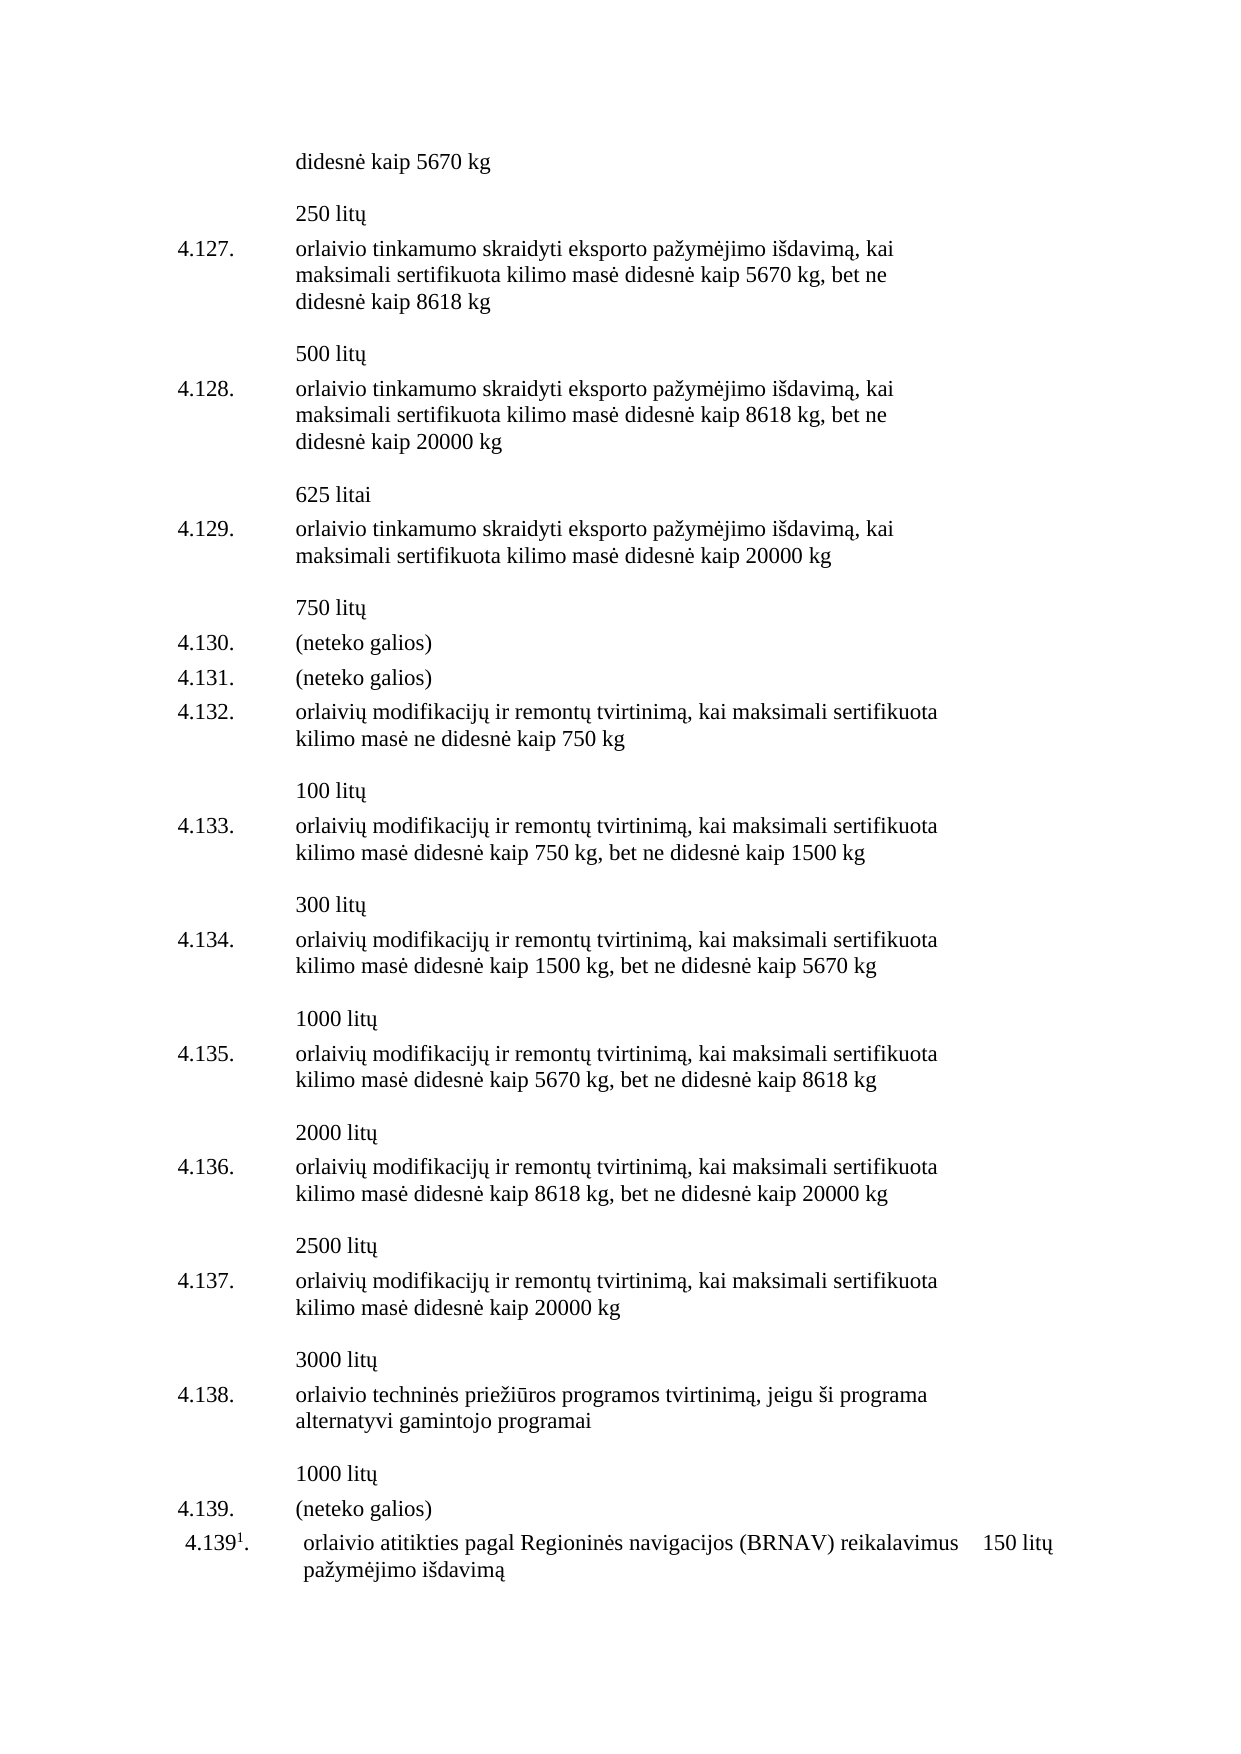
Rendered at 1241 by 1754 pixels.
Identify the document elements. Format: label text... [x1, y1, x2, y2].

text 4.136. orlaivių modifikacijų ir remontų tvirtinimą, kai maksimali sertifikuota kilimo masė didesnė kaip 8618 kg, bet ne didesnė kaip 20000 kg 2500 litų [177, 1153, 945, 1259]
table_header orlaivio atitikties pagal Regioninės navigacijos (BRNAV) reikalavimus pažymėjimo išdavimą [292, 1529, 971, 1590]
text 4.130. (neteko galios) [177, 629, 945, 655]
text 4.135. orlaivių modifikacijų ir remontų tvirtinimą, kai maksimali sertifikuota kilimo masė didesnė kaip 5670 kg, bet ne didesnė kaip 8618 kg 2000 litų [177, 1040, 945, 1145]
text 4.131. (neteko galios) [177, 664, 945, 690]
text didesnė kaip 5670 kg 250 litų [177, 148, 945, 227]
table_header 150 litų [971, 1529, 1144, 1590]
text 4.129. orlaivio tinkamumo skraidyti eksporto pažymėjimo išdavimą, kai maksimali sertifikuota kilimo masė didesnė kaip 20000 kg 750 litų [177, 515, 945, 621]
text 4.127. orlaivio tinkamumo skraidyti eksporto pažymėjimo išdavimą, kai maksimali sertifikuota kilimo masė didesnė kaip 5670 kg, bet ne didesnė kaip 8618 kg 500 litų [177, 235, 945, 367]
text 4.128. orlaivio tinkamumo skraidyti eksporto pažymėjimo išdavimą, kai maksimali sertifikuota kilimo masė didesnė kaip 8618 kg, bet ne didesnė kaip 20000 kg 625 litai [177, 375, 945, 507]
text 4.134. orlaivių modifikacijų ir remontų tvirtinimą, kai maksimali sertifikuota kilimo masė didesnė kaip 1500 kg, bet ne didesnė kaip 5670 kg 1000 litų [177, 926, 945, 1031]
text 4.137. orlaivių modifikacijų ir remontų tvirtinimą, kai maksimali sertifikuota kilimo masė didesnė kaip 20000 kg 3000 litų [177, 1267, 945, 1373]
text 4.133. orlaivių modifikacijų ir remontų tvirtinimą, kai maksimali sertifikuota kilimo masė didesnė kaip 750 kg, bet ne didesnė kaip 1500 kg 300 litų [177, 812, 945, 918]
table_header 4.1391. [174, 1529, 292, 1590]
text 4.138. orlaivio techninės priežiūros programos tvirtinimą, jeigu ši programa alternatyvi gamintojo programai 1000 litų [177, 1381, 945, 1486]
text 4.132. orlaivių modifikacijų ir remontų tvirtinimą, kai maksimali sertifikuota kilimo masė ne didesnė kaip 750 kg 100 litų [177, 698, 945, 804]
text 4.139. (neteko galios) [177, 1495, 945, 1521]
